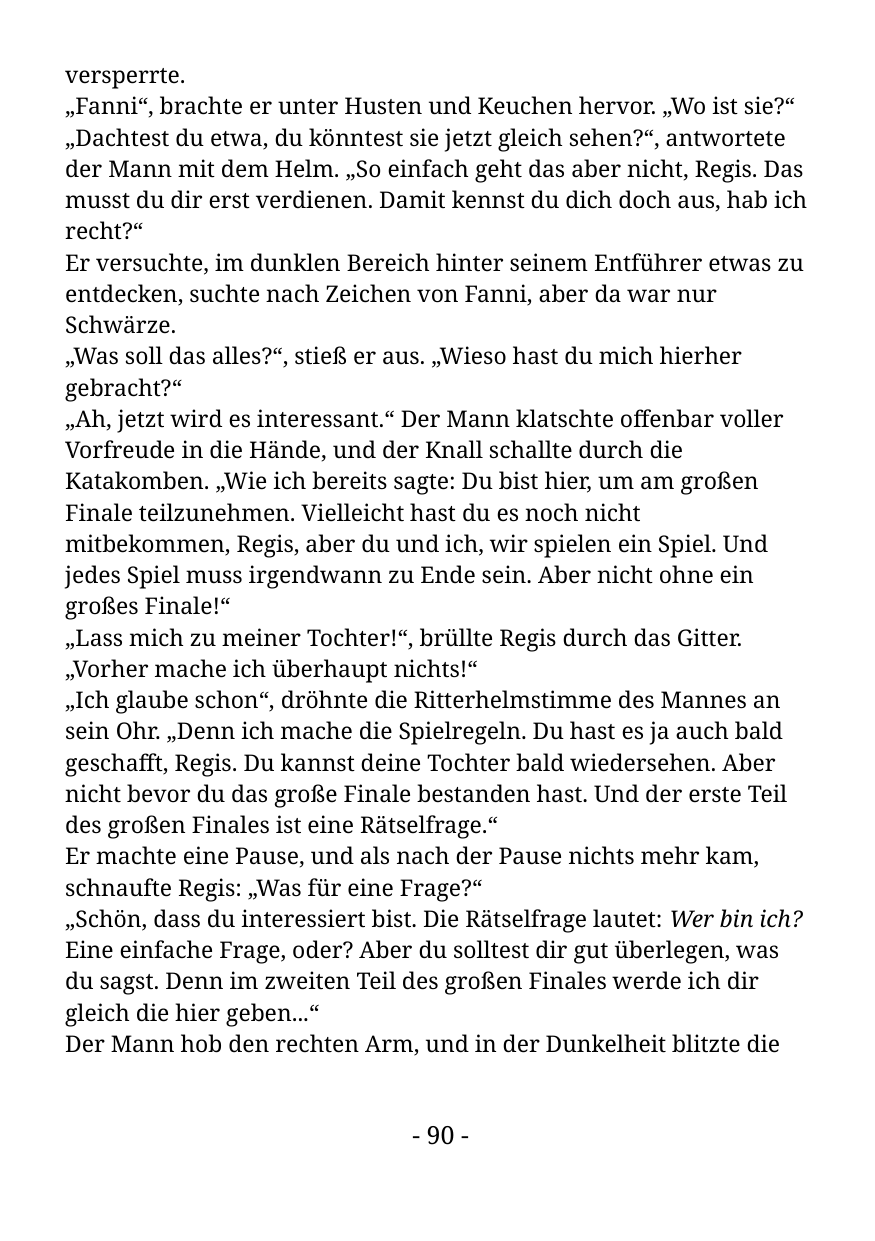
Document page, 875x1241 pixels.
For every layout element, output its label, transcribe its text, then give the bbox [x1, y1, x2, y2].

text versperrte. „Fanni“, brachte er unter Husten und Keuchen hervor. „Wo ist sie?“ „Dachtest du etwa, du könntest sie jetzt gleich sehen?“, antwortete der Mann mit dem Helm. „So einfach geht das aber nicht, Regis. Das musst du dir erst verdienen. Damit kennst du dich doch aus, hab ich recht?“ Er versuchte, im dunklen Bereich hinter seinem Entführer etwas zu entdecken, suchte nach Zeichen von Fanni, aber da war nur Schwärze. „Was soll das alles?“, stieß er aus. „Wieso hast du mich hierher gebracht?“ „Ah, jetzt wird es interessant.“ Der Mann klatschte offenbar voller Vorfreude in die Hände, und der Knall schallte durch die Katakomben. „Wie ich bereits sagte: Du bist hier, um am großen Finale teilzunehmen. Vielleicht hast du es noch nicht mitbekommen, Regis, aber du und ich, wir spielen ein Spiel. Und jedes Spiel muss irgendwann zu Ende sein. Aber nicht ohne ein großes Finale!“ „Lass mich zu meiner Tochter!“, brüllte Regis durch das Gitter. „Vorher mache ich überhaupt nichts!“ „Ich glaube schon“, dröhnte die Ritterhelmstimme des Mannes an sein Ohr. „Denn ich mache die Spielregeln. Du hast es ja auch bald geschafft, Regis. Du kannst deine Tochter bald wiedersehen. Aber nicht bevor du das große Finale bestanden hast. Und der erste Teil des großen Finales ist eine Rätselfrage.“ Er machte eine Pause, und als nach der Pause nichts mehr kam, schnaufte Regis: „Was für eine Frage?“ „Schön, dass du interessiert bist. Die Rätselfrage lautet: Wer bin ich? Eine einfache Frage, oder? Aber du solltest dir gut überlegen, was du sagst. Denn im zweiten Teil des großen Finales werde ich dir gleich die hier geben...“ Der Mann hob den rechten Arm, und in der Dunkelheit blitzte die [65, 59, 809, 1059]
